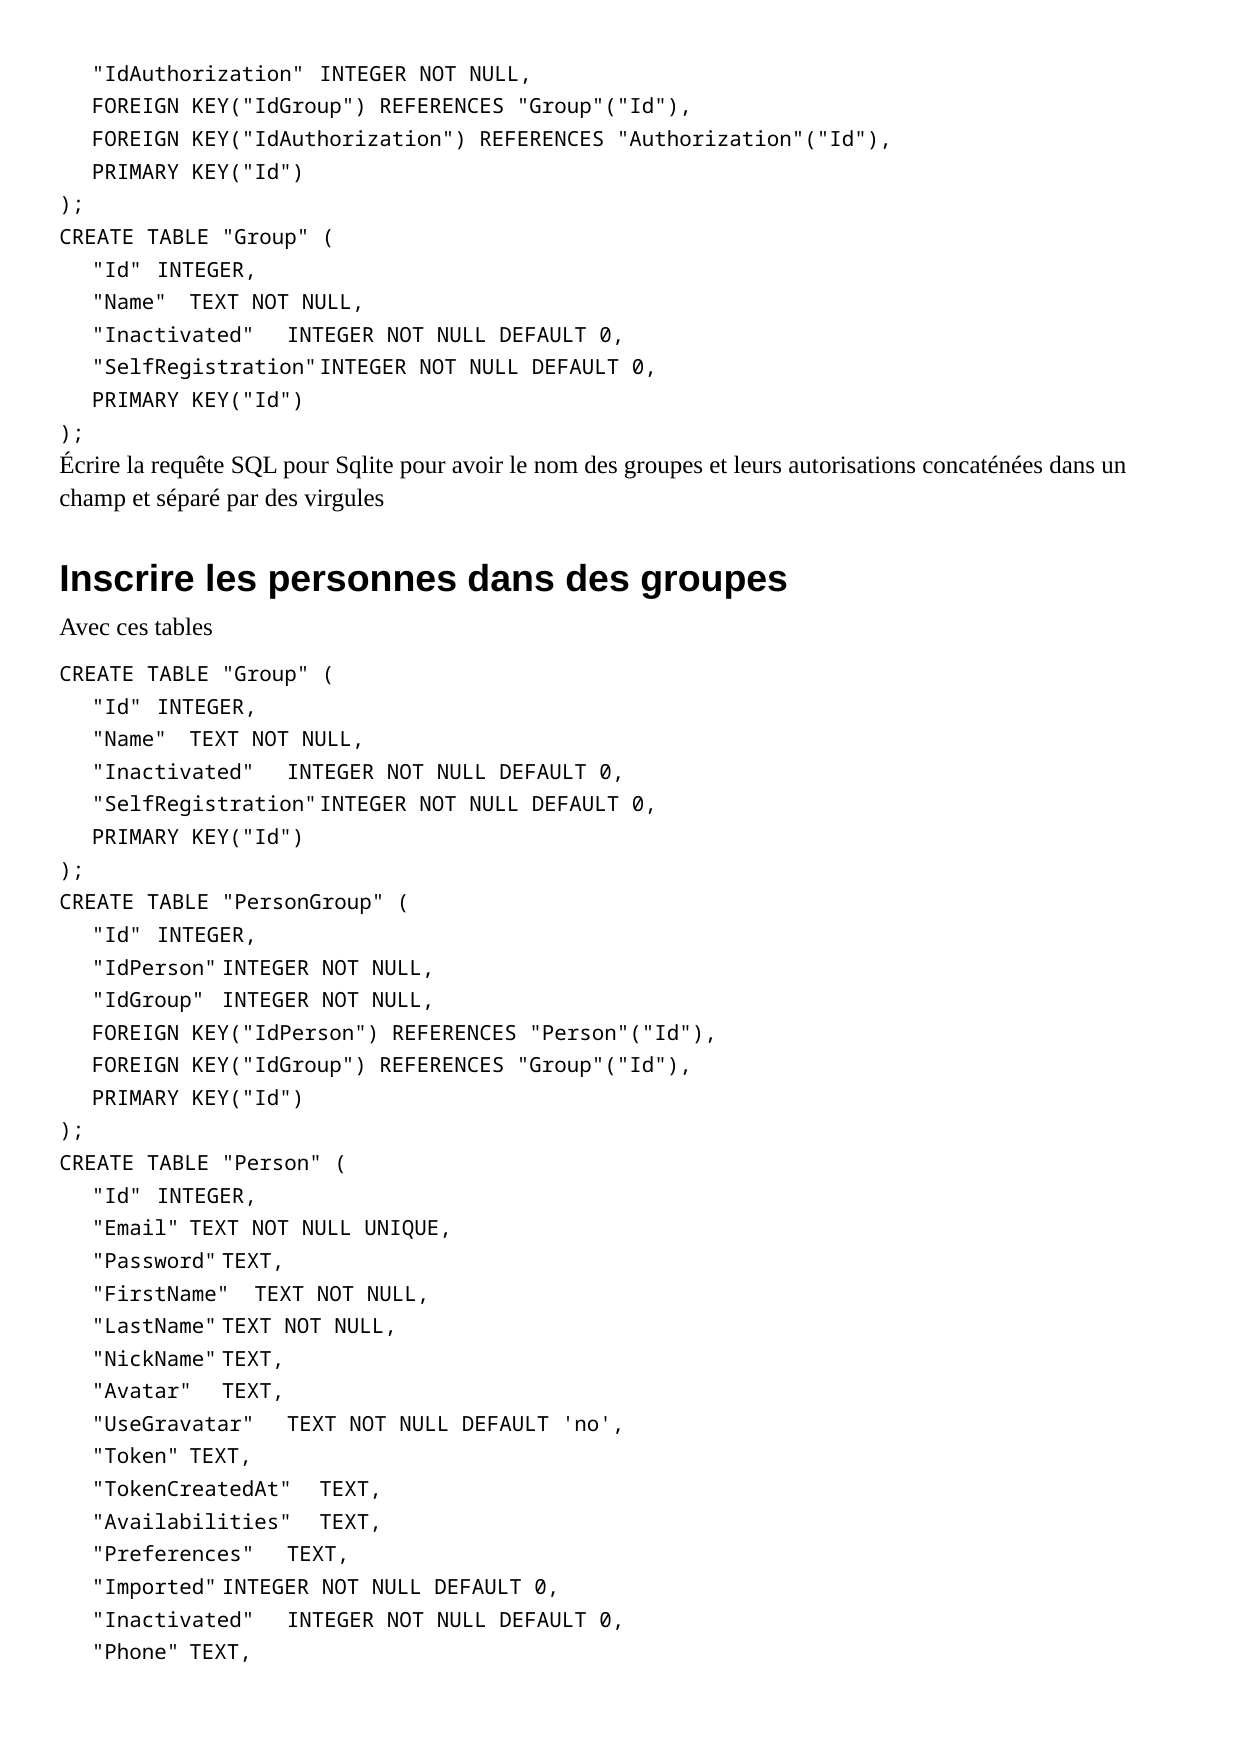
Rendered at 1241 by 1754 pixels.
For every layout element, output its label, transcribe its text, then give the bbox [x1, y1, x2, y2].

text "Name" TEXT NOT NULL, [59, 287, 1181, 316]
text "SelfRegistration" INTEGER NOT NULL DEFAULT 0, [59, 352, 1181, 381]
text ); [59, 189, 1181, 218]
text FOREIGN KEY("IdPerson") REFERENCES "Person"("Id"), [59, 1018, 1181, 1046]
text CREATE TABLE "PersonGroup" ( [59, 887, 1181, 916]
text "Inactivated" INTEGER NOT NULL DEFAULT 0, [59, 320, 1181, 348]
text "SelfRegistration" INTEGER NOT NULL DEFAULT 0, [59, 789, 1181, 818]
text "LastName" TEXT NOT NULL, [59, 1311, 1181, 1340]
subtitle Inscrire les personnes dans des groupes [59, 556, 1181, 599]
text PRIMARY KEY("Id") [59, 385, 1181, 413]
text "Availabilities" TEXT, [59, 1507, 1181, 1535]
text ); [59, 855, 1181, 883]
text "Id" INTEGER, [59, 1181, 1181, 1209]
text "IdGroup" INTEGER NOT NULL, [59, 985, 1181, 1014]
text "Name" TEXT NOT NULL, [59, 724, 1181, 753]
text "Password" TEXT, [59, 1246, 1181, 1274]
text PRIMARY KEY("Id") [59, 157, 1181, 185]
text "Id" INTEGER, [59, 255, 1181, 283]
text "FirstName" TEXT NOT NULL, [59, 1279, 1181, 1307]
text PRIMARY KEY("Id") [59, 822, 1181, 851]
text FOREIGN KEY("IdGroup") REFERENCES "Group"("Id"), [59, 1050, 1181, 1079]
text "Preferences" TEXT, [59, 1539, 1181, 1568]
text "NickName" TEXT, [59, 1344, 1181, 1372]
text "IdAuthorization" INTEGER NOT NULL, [59, 59, 1181, 87]
text "Token" TEXT, [59, 1442, 1181, 1470]
text "Inactivated" INTEGER NOT NULL DEFAULT 0, [59, 757, 1181, 785]
text CREATE TABLE "Group" ( [59, 659, 1181, 688]
text "Imported" INTEGER NOT NULL DEFAULT 0, [59, 1572, 1181, 1601]
text Écrire la requête SQL pour Sqlite pour avoir le nom des groupes et leurs autorisations concaténées dans un champ et séparé par des virgules [59, 450, 1181, 512]
text ); [59, 418, 1181, 446]
text "UseGravatar" TEXT NOT NULL DEFAULT 'no', [59, 1409, 1181, 1437]
text "IdPerson" INTEGER NOT NULL, [59, 953, 1181, 981]
text CREATE TABLE "Group" ( [59, 222, 1181, 251]
text FOREIGN KEY("IdAuthorization") REFERENCES "Authorization"("Id"), [59, 124, 1181, 153]
text CREATE TABLE "Person" ( [59, 1148, 1181, 1177]
text ); [59, 1116, 1181, 1144]
text "Phone" TEXT, [59, 1637, 1181, 1666]
text "Inactivated" INTEGER NOT NULL DEFAULT 0, [59, 1605, 1181, 1633]
text "TokenCreatedAt" TEXT, [59, 1474, 1181, 1503]
text Avec ces tables [59, 612, 1181, 640]
text "Avatar" TEXT, [59, 1376, 1181, 1405]
text FOREIGN KEY("IdGroup") REFERENCES "Group"("Id"), [59, 92, 1181, 120]
text "Id" INTEGER, [59, 920, 1181, 948]
text "Id" INTEGER, [59, 692, 1181, 720]
text PRIMARY KEY("Id") [59, 1083, 1181, 1111]
text "Email" TEXT NOT NULL UNIQUE, [59, 1213, 1181, 1242]
